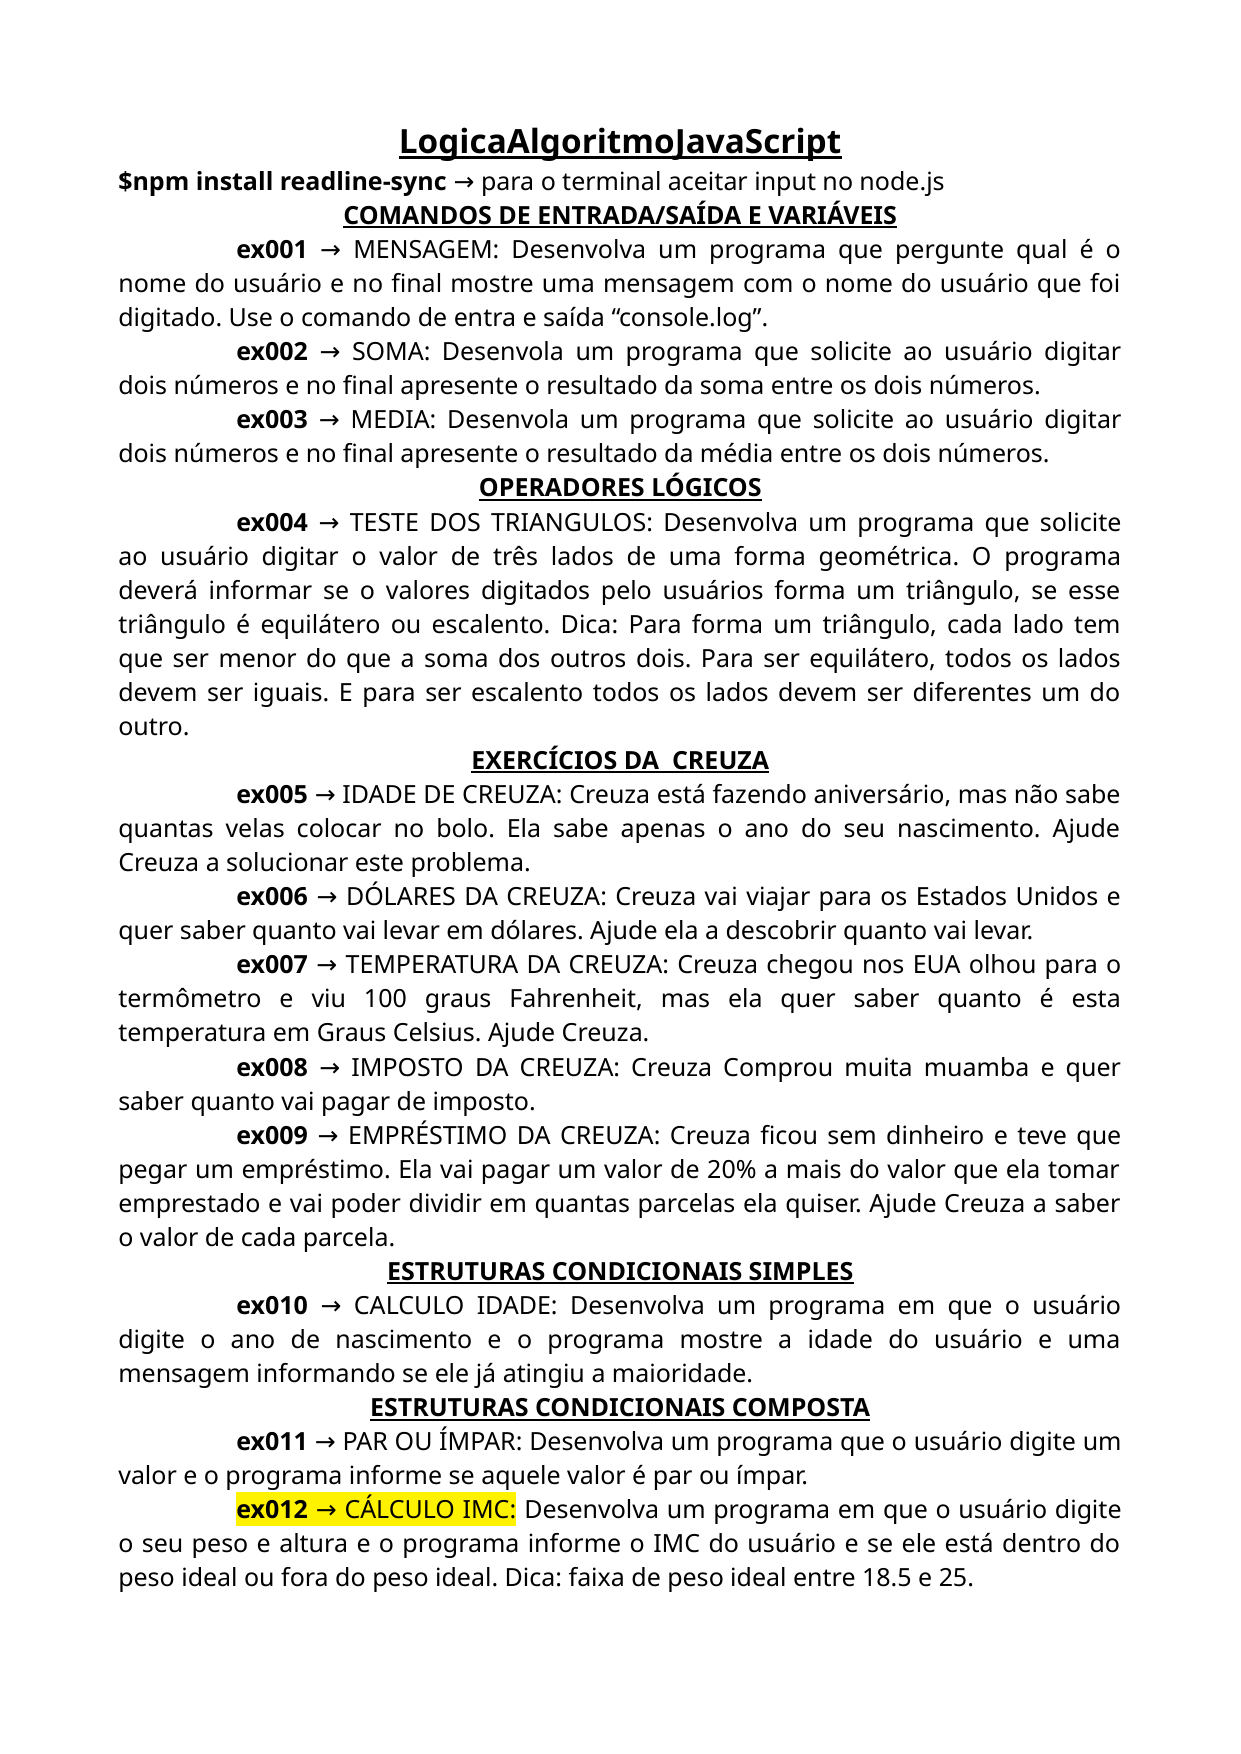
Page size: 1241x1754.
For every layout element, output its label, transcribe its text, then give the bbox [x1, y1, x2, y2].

text ex009 → EMPRÉSTIMO DA CREUZA: Creuza ficou sem dinheiro e teve que pegar um empréstimo. Ela vai pagar um valor de 20% a mais do valor que ela tomar emprestado e vai poder dividir em quantas parcelas ela quiser. Ajude Creuza a saber o valor de cada parcela. [118, 1117, 1122, 1253]
text ESTRUTURAS CONDICIONAIS COMPOSTA [118, 1390, 1122, 1424]
text EXERCÍCIOS DA CREUZA [118, 743, 1122, 777]
text ex006 → DÓLARES DA CREUZA: Creuza vai viajar para os Estados Unidos e quer saber quanto vai levar em dólares. Ajude ela a descobrir quanto vai levar. [118, 879, 1122, 947]
text ex004 → TESTE DOS TRIANGULOS: Desenvolva um programa que solicite ao usuário digitar o valor de três lados de uma forma geométrica. O programa deverá informar se o valores digitados pelo usuários forma um triângulo, se esse triângulo é equilátero ou escalento. Dica: Para forma um triângulo, cada lado tem que ser menor do que a soma dos outros dois. Para ser equilátero, todos os lados devem ser iguais. E para ser escalento todos os lados devem ser diferentes um do outro. [118, 504, 1122, 743]
text LogicaAlgoritmoJavaScript [118, 118, 1122, 163]
text ex001 → MENSAGEM: Desenvolva um programa que pergunte qual é o nome do usuário e no final mostre uma mensagem com o nome do usuário que foi digitado. Use o comando de entra e saída “console.log”. [118, 232, 1122, 334]
text ex005 → IDADE DE CREUZA: Creuza está fazendo aniversário, mas não sabe quantas velas colocar no bolo. Ela sabe apenas o ano do seu nascimento. Ajude Creuza a solucionar este problema. [118, 777, 1122, 879]
text ex002 → SOMA: Desenvola um programa que solicite ao usuário digitar dois números e no final apresente o resultado da soma entre os dois números. [118, 334, 1122, 402]
text $npm install readline-sync → para o terminal aceitar input no node.js [118, 163, 1122, 198]
text ESTRUTURAS CONDICIONAIS SIMPLES [118, 1253, 1122, 1288]
text ex011 → PAR OU ÍMPAR: Desenvolva um programa que o usuário digite um valor e o programa informe se aquele valor é par ou ímpar. [118, 1424, 1122, 1492]
text ex010 → CALCULO IDADE: Desenvolva um programa em que o usuário digite o ano de nascimento e o programa mostre a idade do usuário e uma mensagem informando se ele já atingiu a maioridade. [118, 1288, 1122, 1390]
text ex003 → MEDIA: Desenvola um programa que solicite ao usuário digitar dois números e no final apresente o resultado da média entre os dois números. [118, 402, 1122, 470]
text ex008 → IMPOSTO DA CREUZA: Creuza Comprou muita muamba e quer saber quanto vai pagar de imposto. [118, 1049, 1122, 1117]
text ex012 → CÁLCULO IMC: Desenvolva um programa em que o usuário digite o seu peso e altura e o programa informe o IMC do usuário e se ele está dentro do peso ideal ou fora do peso ideal. Dica: faixa de peso ideal entre 18.5 e 25. [118, 1492, 1122, 1594]
text COMANDOS DE ENTRADA/SAÍDA E VARIÁVEIS [118, 198, 1122, 232]
text ex007 → TEMPERATURA DA CREUZA: Creuza chegou nos EUA olhou para o termômetro e viu 100 graus Fahrenheit, mas ela quer saber quanto é esta temperatura em Graus Celsius. Ajude Creuza. [118, 947, 1122, 1049]
text OPERADORES LÓGICOS [118, 470, 1122, 504]
